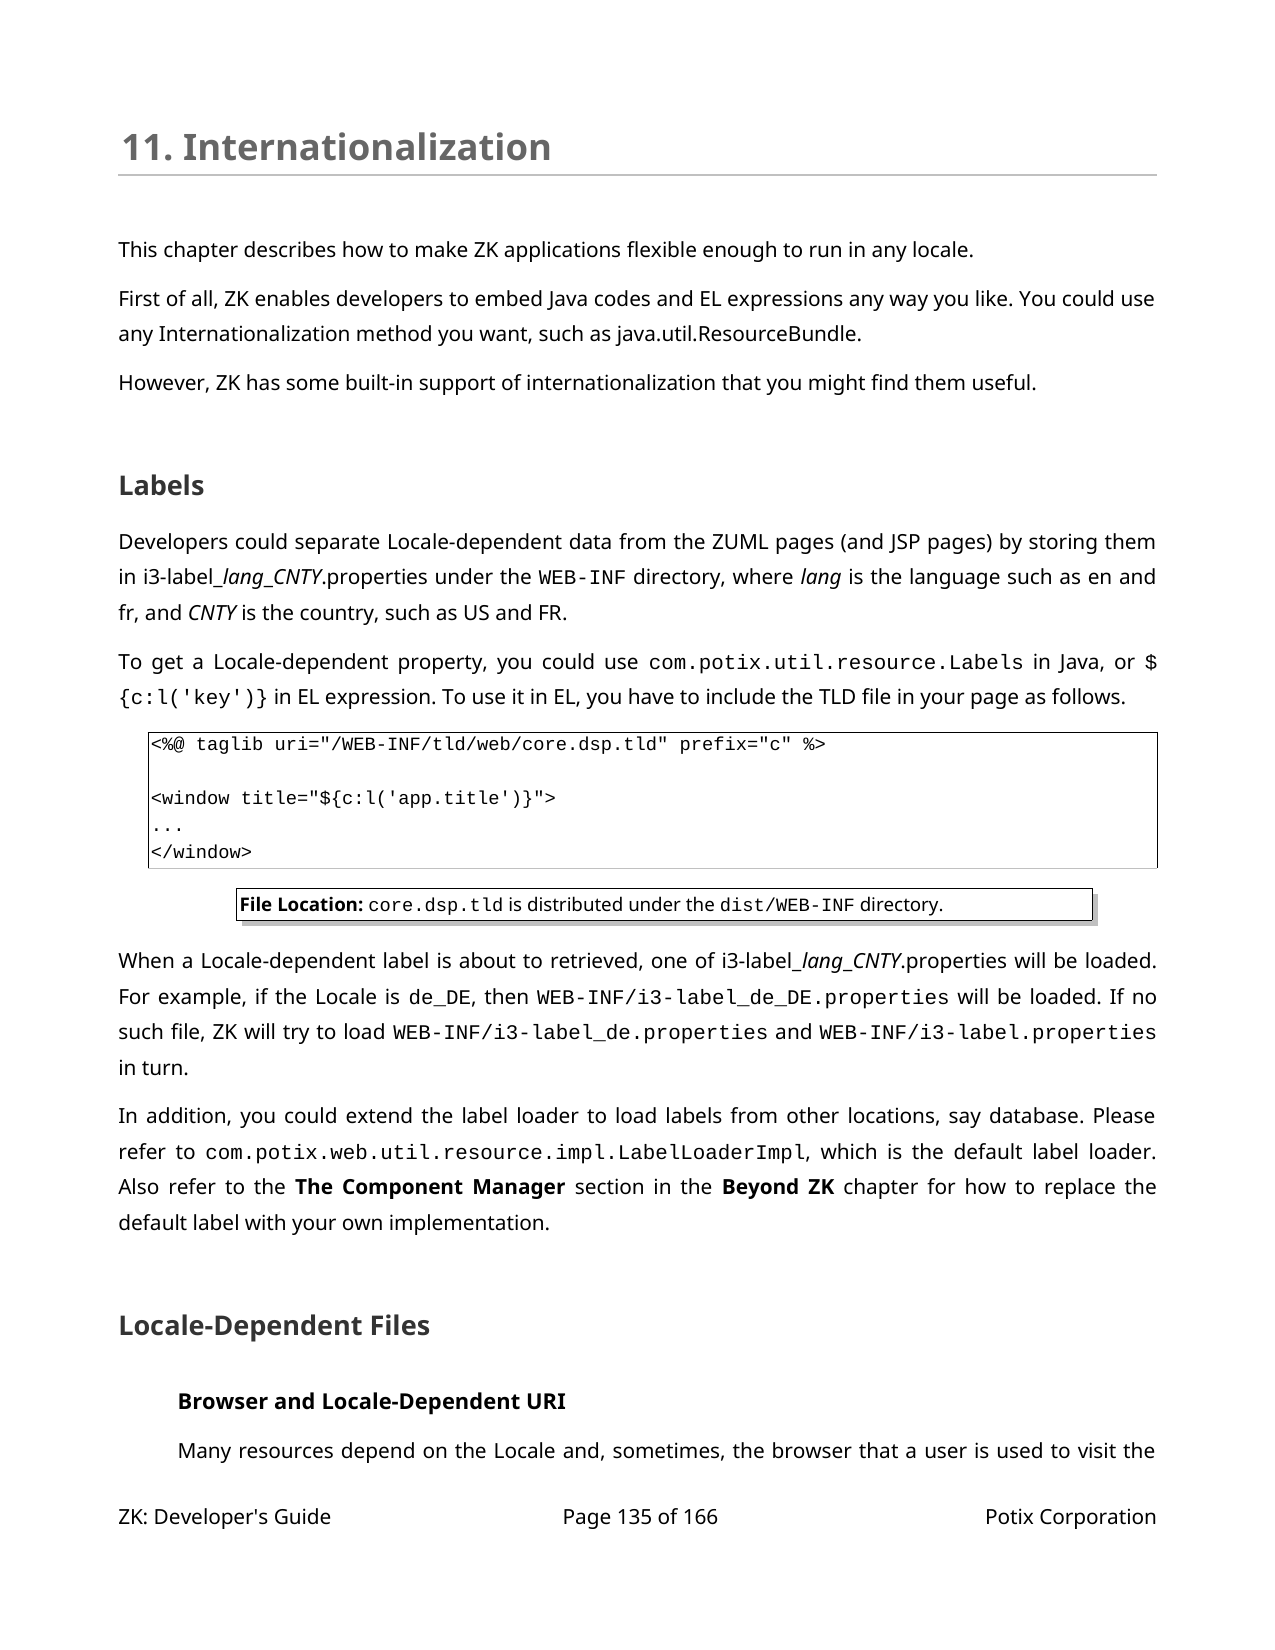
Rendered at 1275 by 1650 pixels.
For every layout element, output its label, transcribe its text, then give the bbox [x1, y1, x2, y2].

text Many resources depend on the Locale and, sometimes, the browser that a user is used to visit the [177, 1437, 1157, 1465]
text To get a Locale-dependent property, you could use com.potix.util.resource.Labels in Java, or ${c:l('key')} in EL expression. To use it in EL, you have to include the TLD file in your page as follows. [118, 647, 1157, 711]
subtitle Browser and Locale-Dependent URI [177, 1386, 1157, 1416]
text ... [149, 813, 1157, 837]
text When a Locale-dependent label is about to retrieved, one of i3-label_lang_CNTY.properties will be loaded. For example, if the Locale is de_DE, then WEB-INF/i3-label_de_DE.properties will be loaded. If no such file, ZK will try to load WEB-INF/i3-label_de.properties and WEB-INF/i3-label.properties in turn. [118, 947, 1157, 1081]
text <window title="${c:l('app.title')}"> [149, 786, 1157, 810]
text In addition, you could extend the label loader to load labels from other locations, say database. Please refer to com.potix.web.util.resource.impl.LabelLoaderImpl, which is the default label loader. Also refer to the The Component Manager section in the Beyond ZK chapter for how to replace the default label with your own implementation. [118, 1102, 1157, 1236]
subtitle 11. Internationalization [118, 118, 1157, 174]
text First of all, ZK enables developers to embed Java codes and EL expressions any way you like. You could use any Internationalization method you want, such as java.util.ResourceBundle. [118, 284, 1157, 347]
text File Location: core.dsp.tld is distributed under the dist/WEB-INF directory. [237, 889, 1092, 920]
text <%@ taglib uri="/WEB-INF/tld/web/core.dsp.tld" prefix="c" %> [149, 733, 1157, 756]
text Developers could separate Locale-dependent data from the ZUML pages (and JSP pages) by storing them in i3-label_lang_CNTY.properties under the WEB-INF directory, where lang is the language such as en and fr, and CNTY is the country, such as US and FR. [118, 527, 1157, 626]
text However, ZK has some built-in support of internationalization that you might find them useful. [118, 368, 1157, 396]
text </window> [149, 840, 1157, 868]
text This chapter describes how to make ZK applications flexible enough to run in any locale. [118, 235, 1157, 263]
subtitle Locale-Dependent Files [118, 1307, 1157, 1343]
subtitle Labels [118, 467, 1157, 504]
